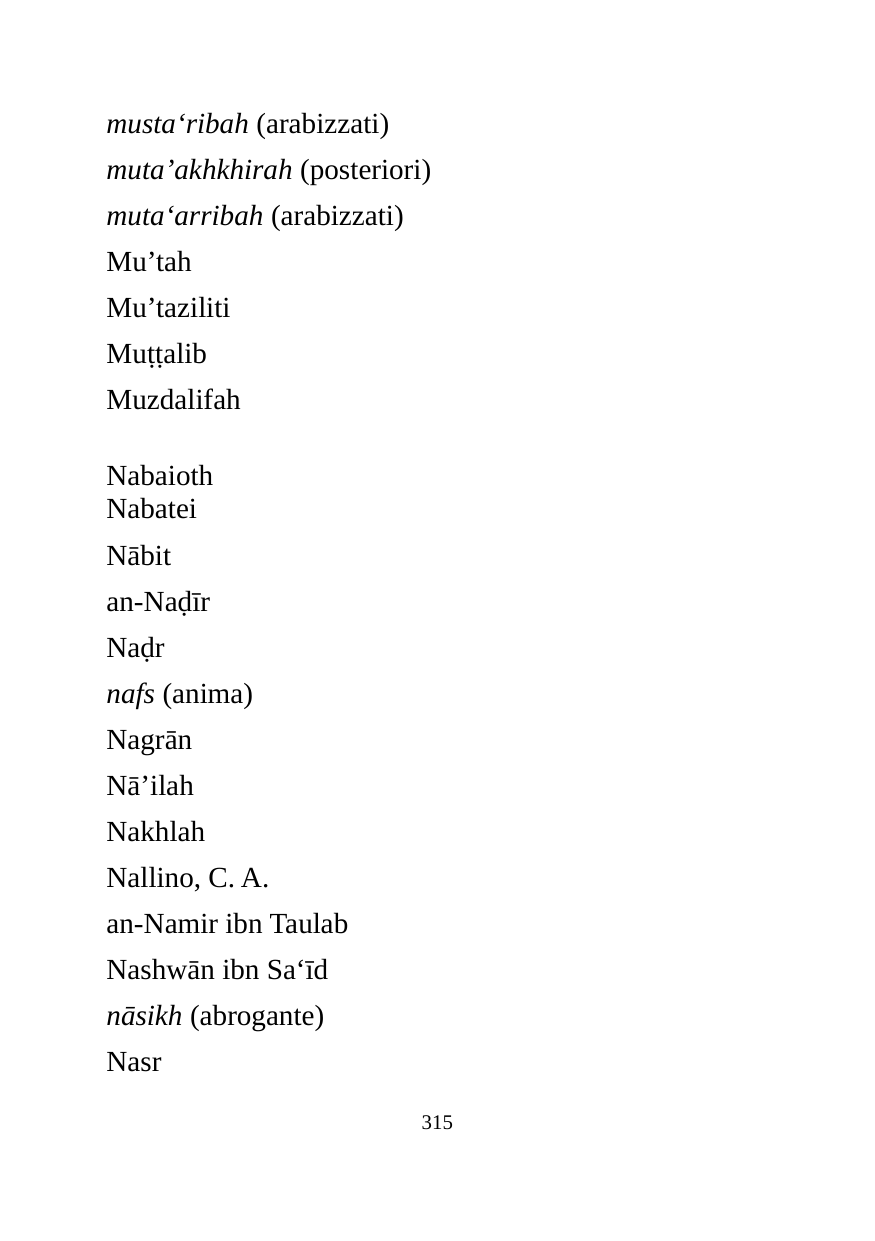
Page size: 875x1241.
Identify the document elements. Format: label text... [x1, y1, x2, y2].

text muta’akhkhirah (posteriori) [106, 152, 768, 186]
text Nabaioth [106, 458, 768, 492]
text Nabatei [106, 492, 768, 525]
text Nashwān ibn Sa‘īd [106, 952, 768, 986]
text muta‘arribah (arabizzati) [106, 198, 768, 232]
text nafs (anima) [106, 676, 768, 709]
text Nakhlah [106, 814, 768, 847]
text Nallino, C. A. [106, 860, 768, 893]
text Mu’taziliti [106, 290, 768, 324]
text nāsikh (abrogante) [106, 998, 768, 1032]
text an-Naḍīr [106, 584, 768, 617]
text musta‘ribah (arabizzati) [106, 106, 768, 140]
text Nā’ilah [106, 768, 768, 801]
text an-Namir ibn Taulab [106, 906, 768, 939]
text Mu’tah [106, 244, 768, 278]
text Naḍr [106, 630, 768, 663]
text Nasr [106, 1044, 768, 1078]
text Nābit [106, 538, 768, 571]
text Nagrān [106, 722, 768, 755]
text Muzdalifah [106, 382, 768, 416]
text Muṭṭalib [106, 336, 768, 370]
